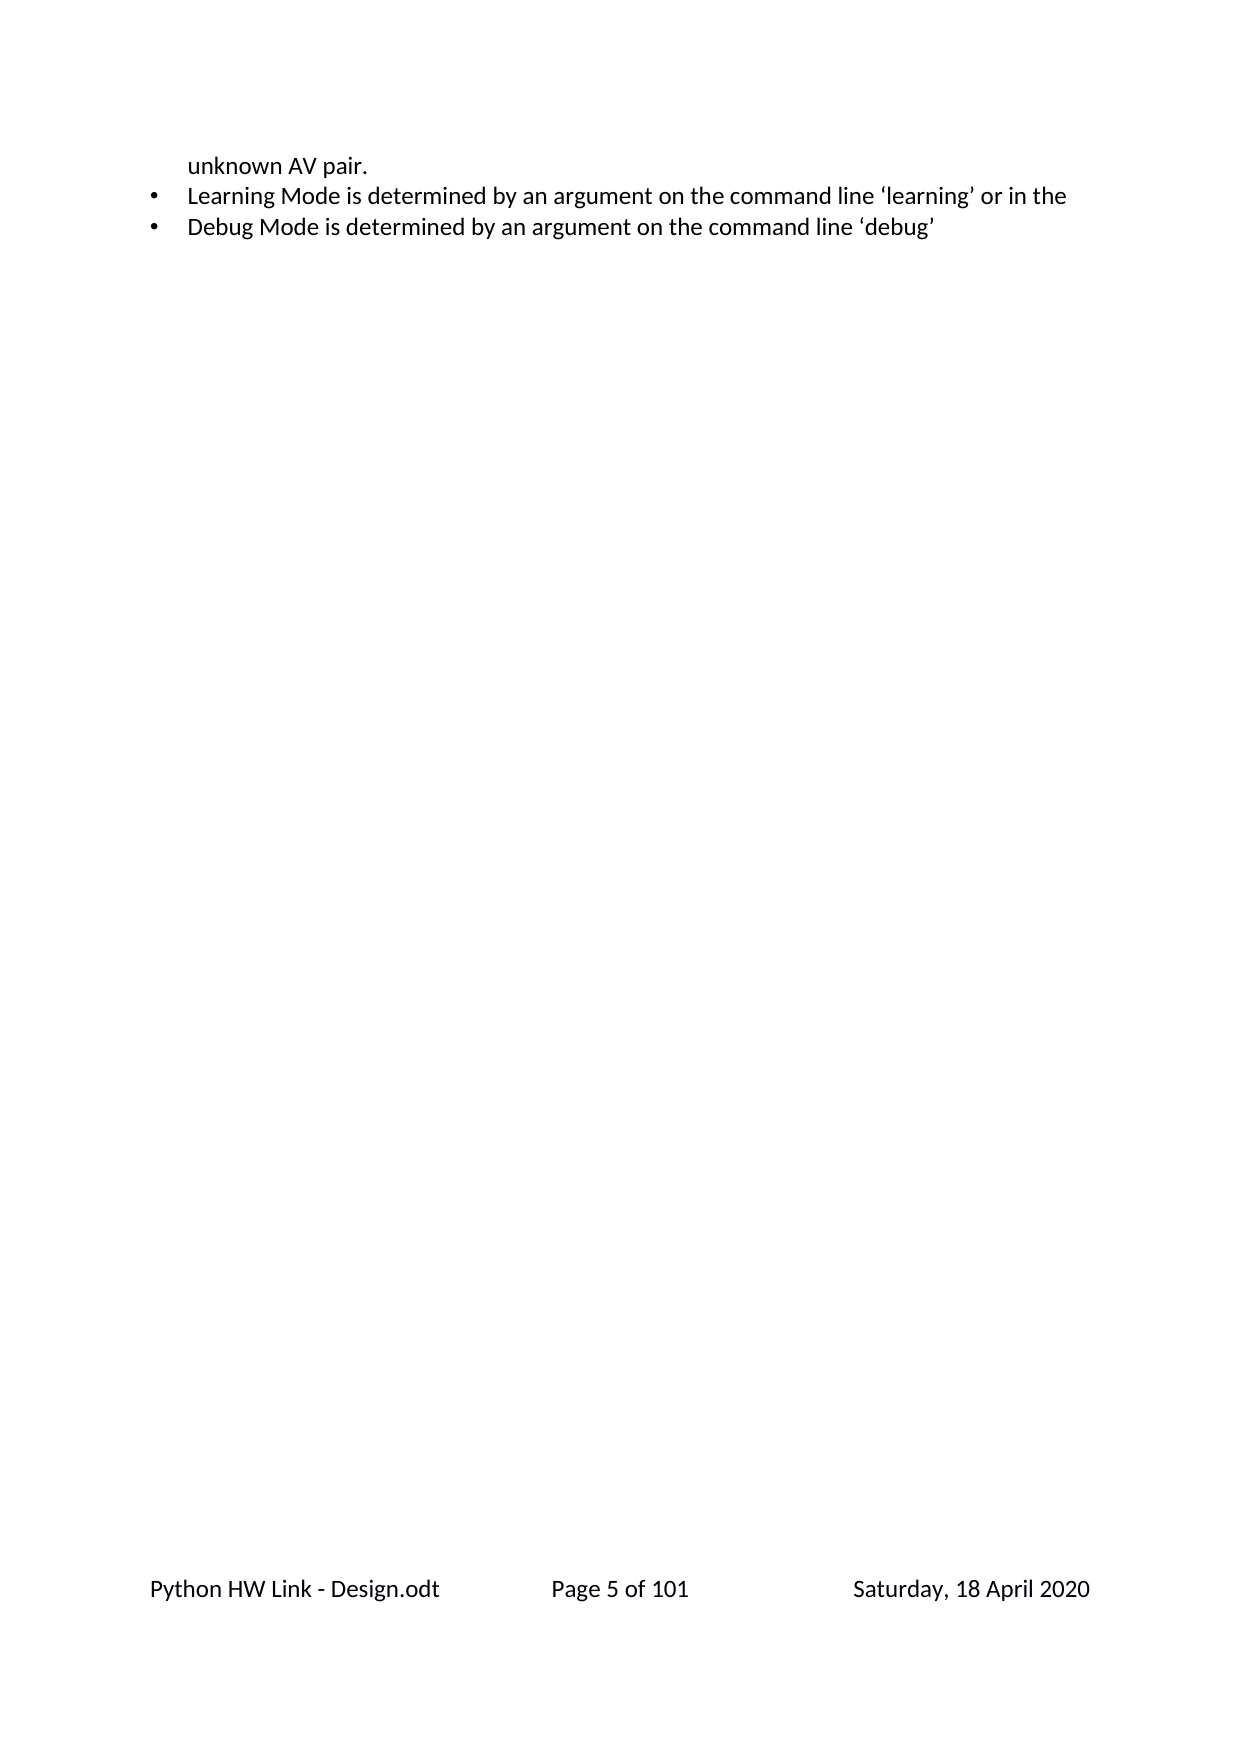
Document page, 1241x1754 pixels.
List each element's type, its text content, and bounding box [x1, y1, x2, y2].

list unknown AV pair. [150, 150, 1090, 181]
list Learning Mode is determined by an argument on the command line ‘learning’ or in the [150, 181, 1090, 211]
list Debug Mode is determined by an argument on the command line ‘debug’ [150, 211, 1090, 242]
